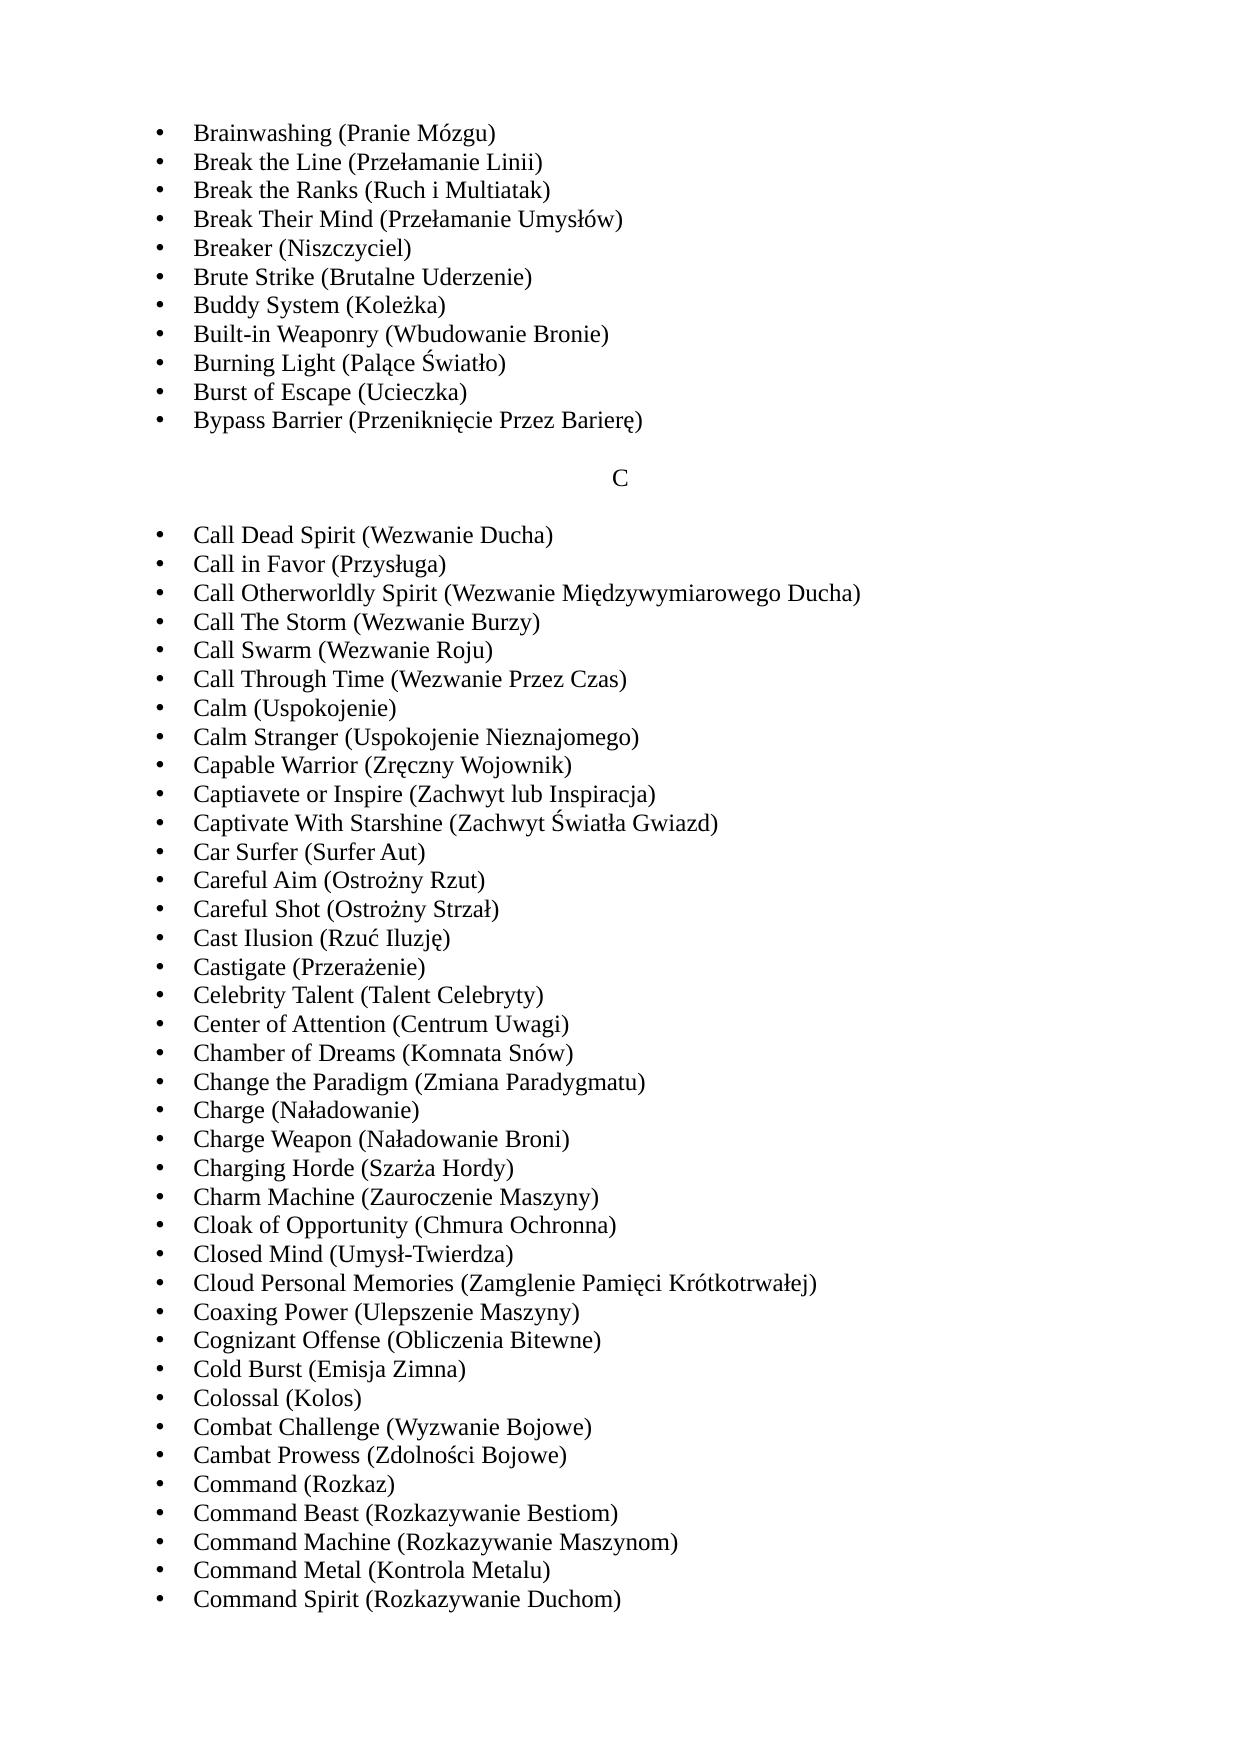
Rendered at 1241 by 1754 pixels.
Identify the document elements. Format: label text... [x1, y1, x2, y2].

list Built-in Weaponry (Wbudowanie Bronie) [156, 319, 1122, 348]
list Cold Burst (Emisja Zimna) [156, 1354, 1122, 1383]
list Colossal (Kolos) [156, 1383, 1122, 1412]
list Command (Rozkaz) [156, 1469, 1122, 1498]
list Call in Favor (Przysługa) [156, 549, 1122, 578]
list Charge Weapon (Naładowanie Broni) [156, 1124, 1122, 1153]
list Celebrity Talent (Talent Celebryty) [156, 981, 1122, 1009]
list Bypass Barrier (Przeniknięcie Przez Barierę) [156, 406, 1122, 434]
list Careful Shot (Ostrożny Strzał) [156, 894, 1122, 923]
list Buddy System (Koleżka) [156, 291, 1122, 319]
list Careful Aim (Ostrożny Rzut) [156, 866, 1122, 894]
list Combat Challenge (Wyzwanie Bojowe) [156, 1412, 1122, 1441]
list Break the Line (Przełamanie Linii) [156, 147, 1122, 176]
list Capable Warrior (Zręczny Wojownik) [156, 751, 1122, 779]
list Captivate With Starshine (Zachwyt Światła Gwiazd) [156, 808, 1122, 837]
list Brainwashing (Pranie Mózgu) [156, 118, 1122, 147]
list Cognizant Offense (Obliczenia Bitewne) [156, 1326, 1122, 1354]
list Command Machine (Rozkazywanie Maszynom) [156, 1527, 1122, 1556]
list Castigate (Przerażenie) [156, 952, 1122, 981]
list Call Through Time (Wezwanie Przez Czas) [156, 664, 1122, 693]
text C [118, 463, 1122, 492]
list Car Surfer (Surfer Aut) [156, 837, 1122, 866]
list Burst of Escape (Ucieczka) [156, 377, 1122, 406]
list Command Spirit (Rozkazywanie Duchom) [156, 1584, 1122, 1613]
list Cast Ilusion (Rzuć Iluzję) [156, 923, 1122, 952]
list Break the Ranks (Ruch i Multiatak) [156, 176, 1122, 204]
list Closed Mind (Umysł-Twierdza) [156, 1239, 1122, 1268]
list Cambat Prowess (Zdolności Bojowe) [156, 1441, 1122, 1469]
list Burning Light (Palące Światło) [156, 348, 1122, 377]
list Chamber of Dreams (Komnata Snów) [156, 1038, 1122, 1067]
list Call Otherworldly Spirit (Wezwanie Międzywymiarowego Ducha) [156, 578, 1122, 607]
list Cloud Personal Memories (Zamglenie Pamięci Krótkotrwałej) [156, 1268, 1122, 1297]
list Brute Strike (Brutalne Uderzenie) [156, 262, 1122, 291]
list Captiavete or Inspire (Zachwyt lub Inspiracja) [156, 779, 1122, 808]
list Charge (Naładowanie) [156, 1096, 1122, 1124]
list Call The Storm (Wezwanie Burzy) [156, 607, 1122, 636]
list Cloak of Opportunity (Chmura Ochronna) [156, 1211, 1122, 1239]
list Center of Attention (Centrum Uwagi) [156, 1009, 1122, 1038]
list Command Beast (Rozkazywanie Bestiom) [156, 1498, 1122, 1527]
list Break Their Mind (Przełamanie Umysłów) [156, 204, 1122, 233]
list Change the Paradigm (Zmiana Paradygmatu) [156, 1067, 1122, 1096]
list Call Swarm (Wezwanie Roju) [156, 636, 1122, 664]
list Charging Horde (Szarża Hordy) [156, 1153, 1122, 1182]
list Charm Machine (Zauroczenie Maszyny) [156, 1182, 1122, 1211]
list Coaxing Power (Ulepszenie Maszyny) [156, 1297, 1122, 1326]
list Call Dead Spirit (Wezwanie Ducha) [156, 521, 1122, 549]
list Command Metal (Kontrola Metalu) [156, 1556, 1122, 1584]
list Calm Stranger (Uspokojenie Nieznajomego) [156, 722, 1122, 751]
list Calm (Uspokojenie) [156, 693, 1122, 722]
list Breaker (Niszczyciel) [156, 233, 1122, 262]
